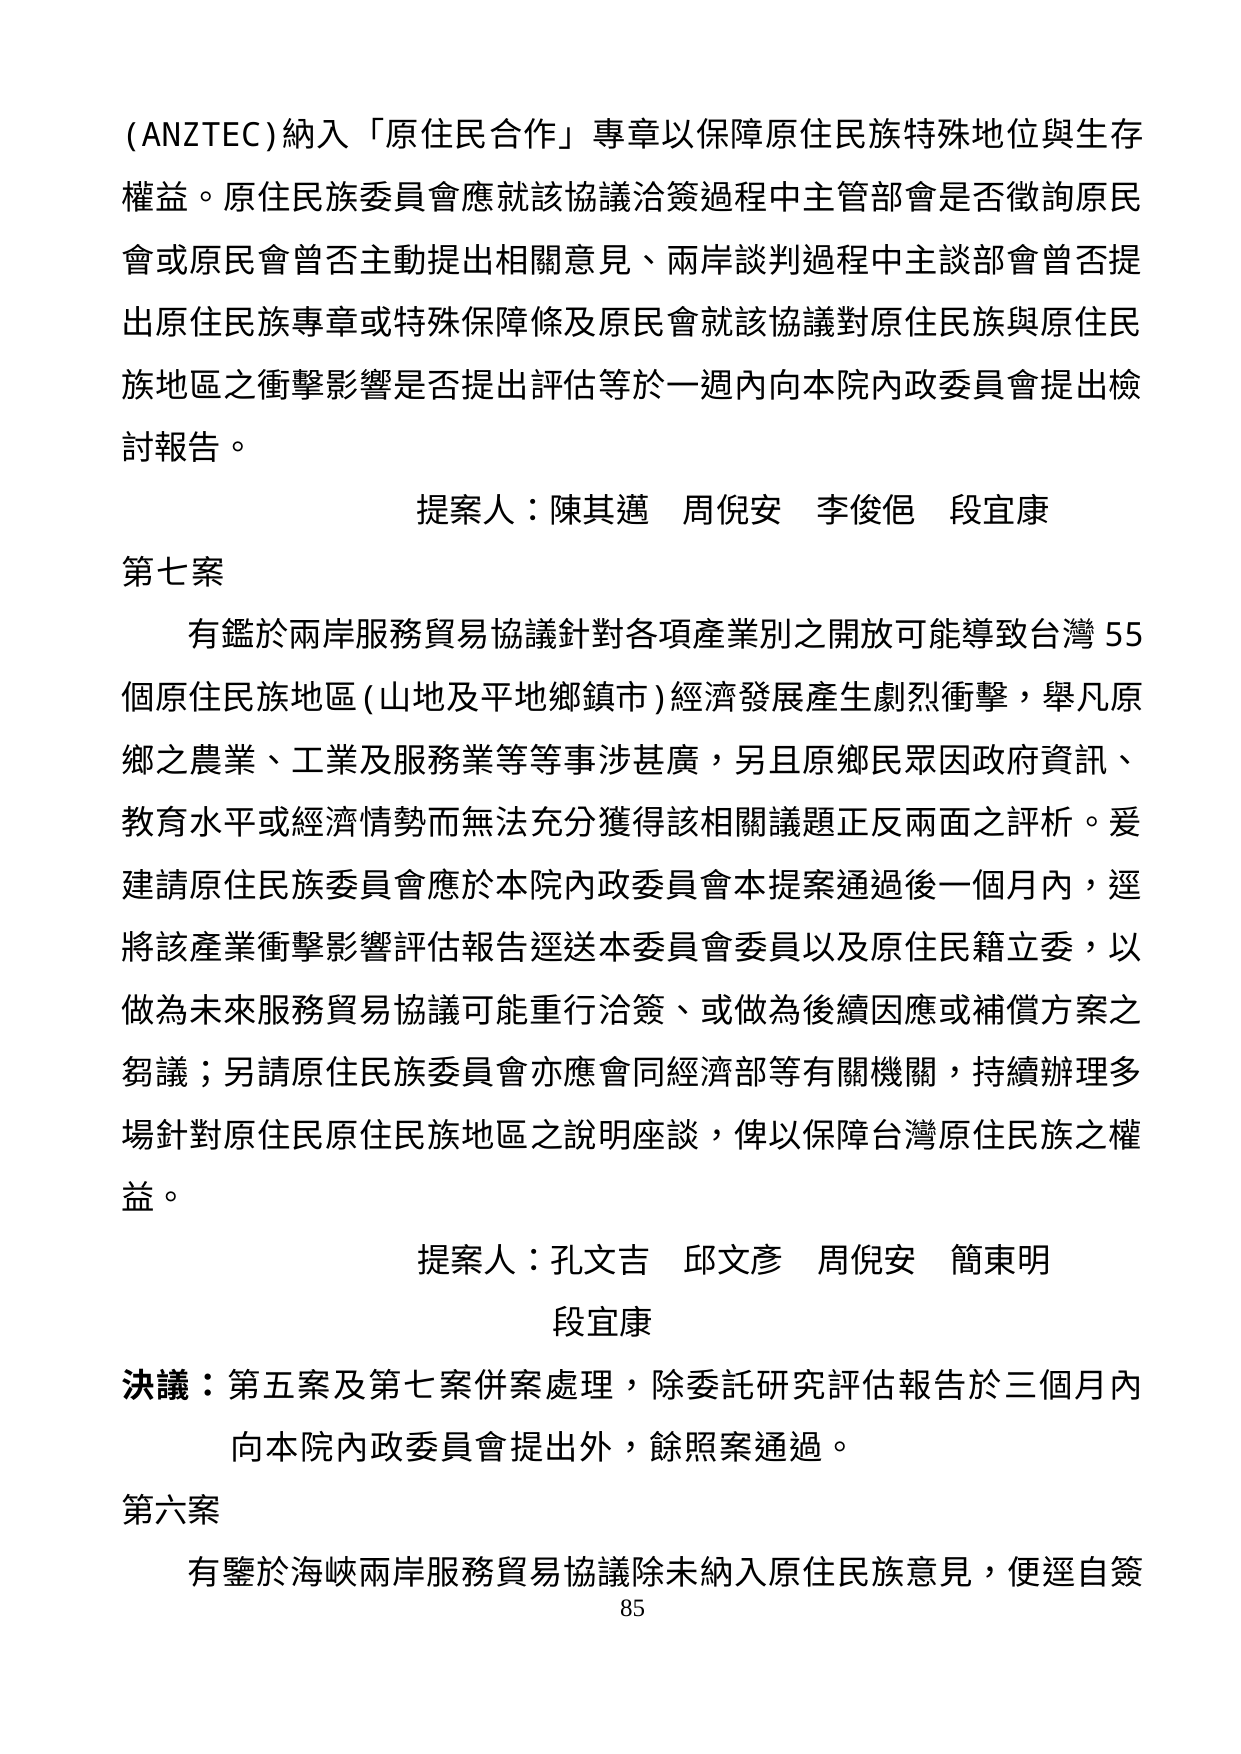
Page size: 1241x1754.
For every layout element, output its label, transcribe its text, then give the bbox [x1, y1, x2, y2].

text (ANZTEC)納入「原住民合作」專章以保障原住民族特殊地位與生存權益。原住民族委員會應就該協議洽簽過程中主管部會是否徵詢原民會或原民會曾否主動提出相關意見、兩岸談判過程中主談部會曾否提出原住民族專章或特殊保障條及原民會就該協議對原住民族與原住民族地區之衝擊影響是否提出評估等於一週內向本院內政委員會提出檢討報告。 [121, 91, 1144, 466]
text 第七案 [121, 528, 1144, 591]
text 有鑒於海峽兩岸服務貿易協議除未納入原住民族意見，便逕自簽 [121, 1528, 1144, 1591]
text 提案人：陳其邁 周倪安 李俊俋 段宜康 [121, 466, 1144, 528]
text 段宜康 [121, 1278, 1144, 1341]
text 決議：第五案及第七案併案處理，除委託研究評估報告於三個月內向本院內政委員會提出外，餘照案通過。 [121, 1341, 1144, 1466]
text 第六案 [121, 1466, 1144, 1528]
text 有鑑於兩岸服務貿易協議針對各項產業別之開放可能導致台灣55個原住民族地區(山地及平地鄉鎮市)經濟發展產生劇烈衝擊，舉凡原鄉之農業、工業及服務業等等事涉甚廣，另且原鄉民眾因政府資訊、教育水平或經濟情勢而無法充分獲得該相關議題正反兩面之評析。爰建請原住民族委員會應於本院內政委員會本提案通過後一個月內，逕將該產業衝擊影響評估報告逕送本委員會委員以及原住民籍立委，以做為未來服務貿易協議可能重行洽簽、或做為後續因應或補償方案之芻議；另請原住民族委員會亦應會同經濟部等有關機關，持續辦理多場針對原住民原住民族地區之說明座談，俾以保障台灣原住民族之權益。 [121, 591, 1144, 1216]
text 提案人：孔文吉 邱文彥 周倪安 簡東明 [122, 1216, 1144, 1278]
